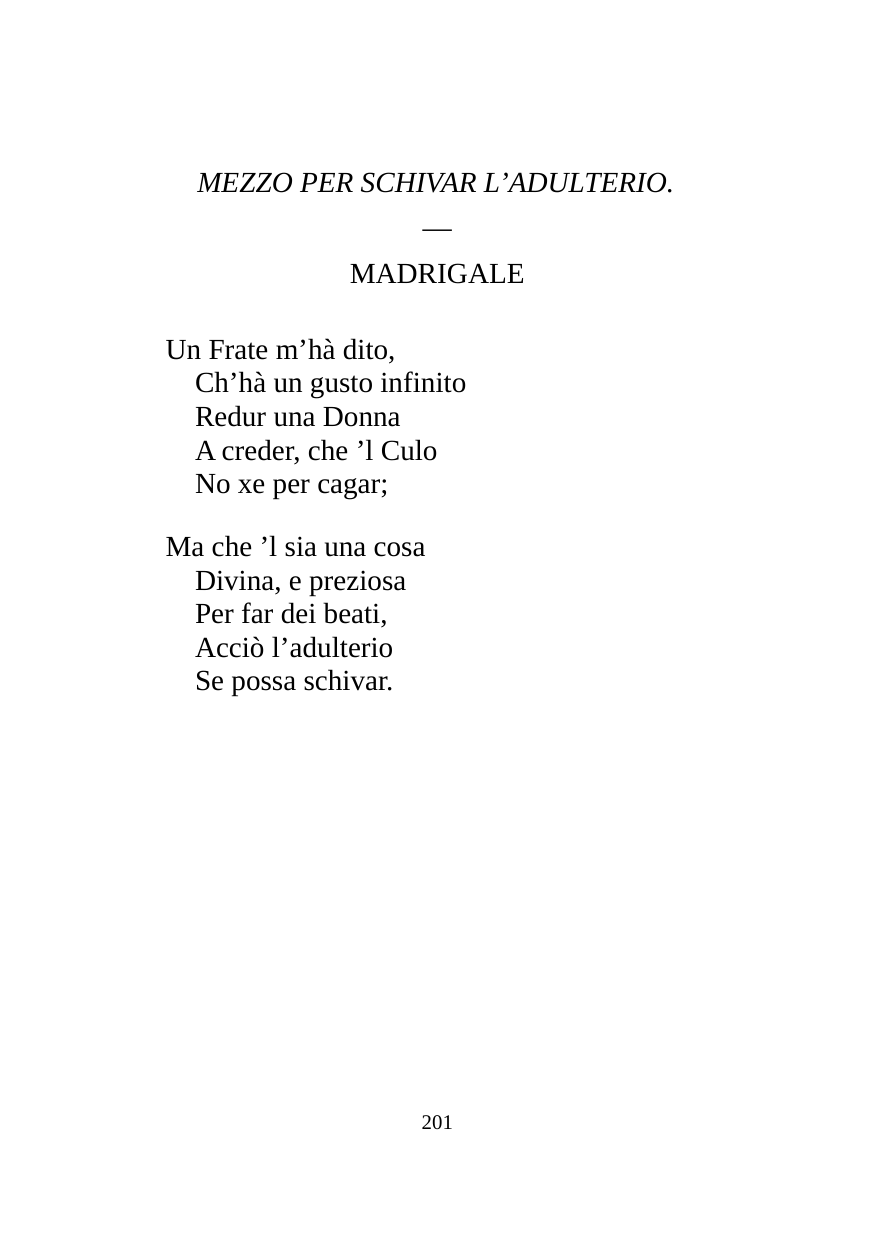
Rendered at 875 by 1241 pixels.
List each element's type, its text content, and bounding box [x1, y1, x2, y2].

subtitle MEZZO PER SCHIVAR L’ADULTERIO. [106, 165, 768, 199]
text Un Frate m’hà dito, Ch’hà un gusto infinito Redur una Donna A creder, che ’l Culo No xe per cagar; [165, 332, 768, 500]
text — [106, 211, 768, 244]
text Ma che ’l sia una cosa Divina, e preziosa Per far dei beati, Acciò l’adulterio Se possa schivar. [165, 529, 768, 697]
text MADRIGALE [106, 257, 768, 290]
